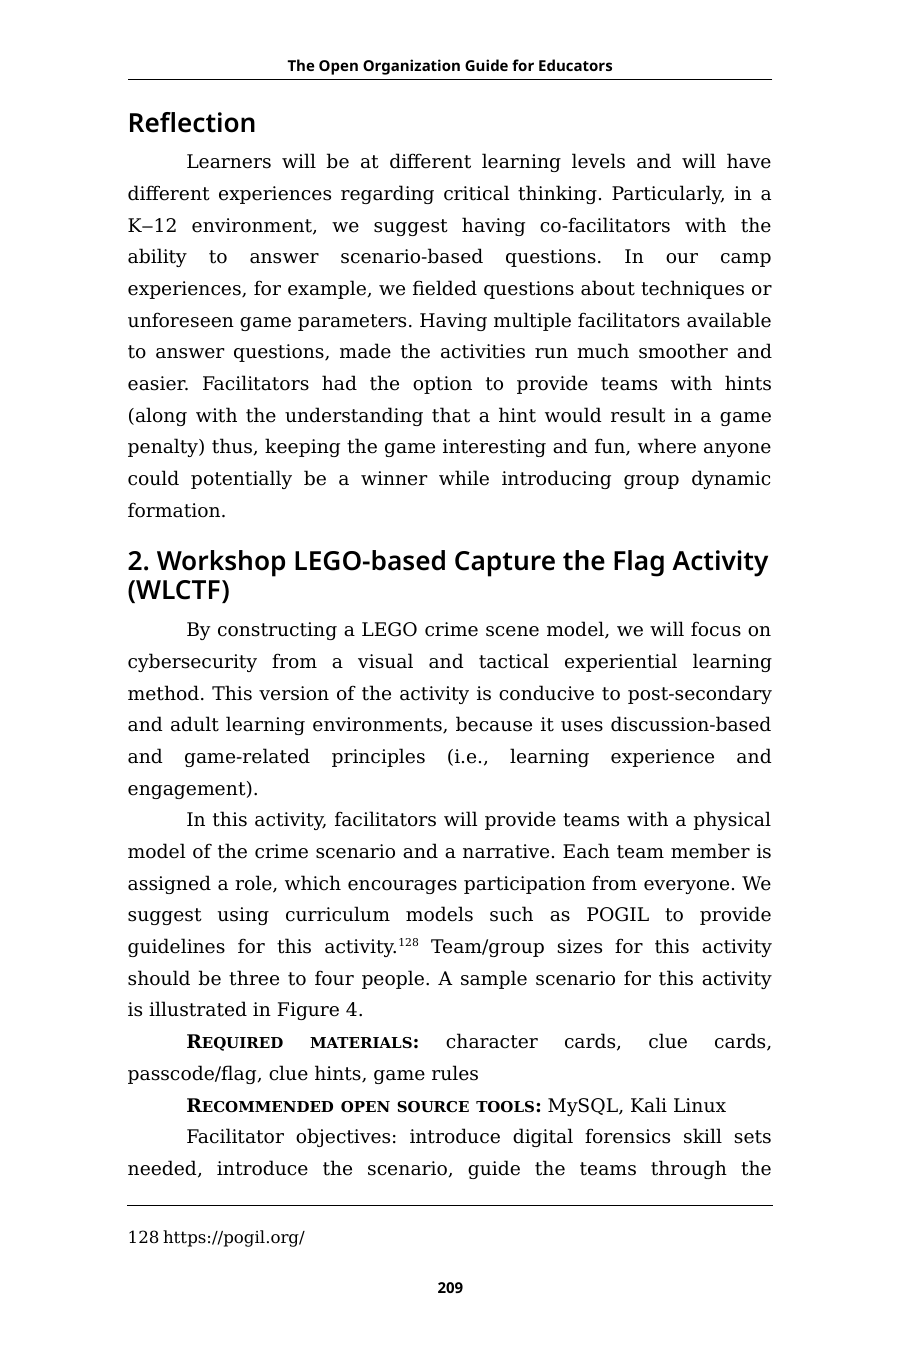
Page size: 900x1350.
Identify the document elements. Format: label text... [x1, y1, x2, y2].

text In this activity, facilitators will provide teams with a physical model of the crime scenario and a narrative. Each team member is assigned a role, which encourages participation from everyone. We suggest using curriculum models such as POGIL to provide guidelines for this activity. Team/group sizes for this activity should be three to four people. A sample scenario for this activity is illustrated in Figure 4. [127, 809, 772, 1021]
text Learners will be at different learning levels and will have different experiences regarding critical thinking. Particularly, in a K‒12 environment, we suggest having co-facilitators with the ability to answer scenario-based questions. In our camp experiences, for example, we fielded questions about techniques or unforeseen game parameters. Having multiple facilitators available to answer questions, made the activities run much smoother and easier. Facilitators had the option to provide teams with hints (along with the understanding that a hint would result in a game penalty) thus, keeping the game interesting and fun, where anyone could potentially be a winner while introducing group dynamic formation. [127, 152, 772, 522]
text https://pogil.org/ [127, 1228, 772, 1247]
text Facilitator objectives: introduce digital forensics skill sets needed, introduce the scenario, guide the teams through the [127, 1127, 772, 1180]
subtitle Reflection [127, 109, 772, 139]
subtitle 2. Workshop LEGO-based Capture the Flag Activity (WLCTF) [127, 546, 772, 607]
text Recommended open source tools: MySQL, Kali Linux [127, 1094, 772, 1117]
text Required materials: character cards, clue cards, passcode/flag, clue hints, game rules [127, 1031, 772, 1085]
text By constructing a LEGO crime scene model, we will focus on cybersecurity from a visual and tactical experiential learning method. This version of the activity is conducive to post-secondary and adult learning environments, because it uses discussion-based and game-related principles (i.e., learning experience and engagement). [127, 619, 772, 799]
